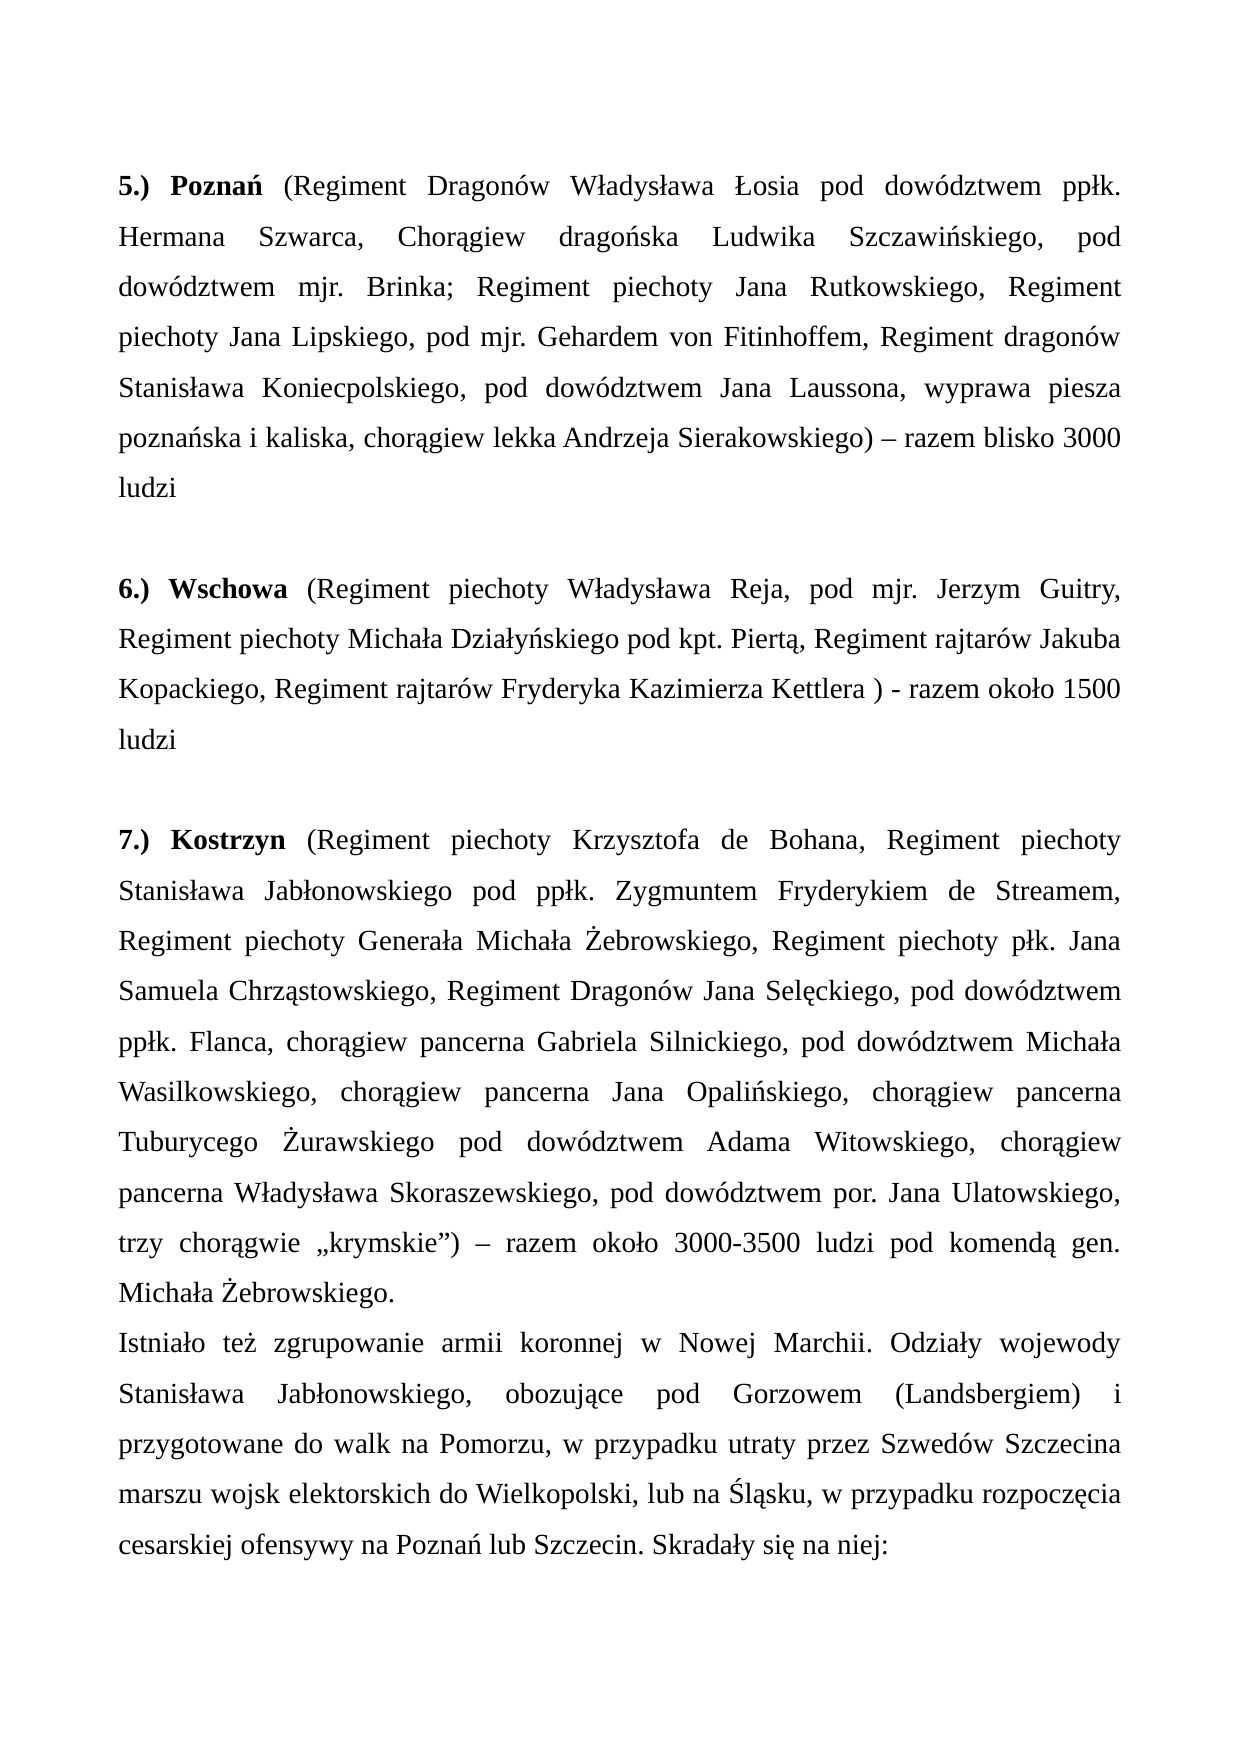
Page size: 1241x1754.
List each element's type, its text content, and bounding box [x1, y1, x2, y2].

text Istniało też zgrupowanie armii koronnej w Nowej Marchii. Odziały wojewody Stanisława Jabłonowskiego, obozujące pod Gorzowem (Landsbergiem) i przygotowane do walk na Pomorzu, w przypadku utraty przez Szwedów Szczecina marszu wojsk elektorskich do Wielkopolski, lub na Śląsku, w przypadku rozpoczęcia cesarskiej ofensywy na Poznań lub Szczecin. Skradały się na niej: [118, 1326, 1122, 1560]
text 5.) Poznań (Regiment Dragonów Władysława Łosia pod dowództwem ppłk. Hermana Szwarca, Chorągiew dragońska Ludwika Szczawińskiego, pod dowództwem mjr. Brinka; Regiment piechoty Jana Rutkowskiego, Regiment piechoty Jana Lipskiego, pod mjr. Gehardem von Fitinhoffem, Regiment dragonów Stanisława Koniecpolskiego, pod dowództwem Jana Laussona, wyprawa piesza poznańska i kaliska, chorągiew lekka Andrzeja Sierakowskiego) – razem blisko 3000 ludzi [118, 168, 1122, 504]
text 7.) Kostrzyn (Regiment piechoty Krzysztofa de Bohana, Regiment piechoty Stanisława Jabłonowskiego pod ppłk. Zygmuntem Fryderykiem de Streamem, Regiment piechoty Generała Michała Żebrowskiego, Regiment piechoty płk. Jana Samuela Chrząstowskiego, Regiment Dragonów Jana Selęckiego, pod dowództwem ppłk. Flanca, chorągiew pancerna Gabriela Silnickiego, pod dowództwem Michała Wasilkowskiego, chorągiew pancerna Jana Opalińskiego, chorągiew pancerna Tuburycego Żurawskiego pod dowództwem Adama Witowskiego, chorągiew pancerna Władysława Skoraszewskiego, pod dowództwem por. Jana Ulatowskiego, trzy chorągwie „krymskie”) – razem około 3000-3500 ludzi pod komendą gen. Michała Żebrowskiego. [118, 822, 1122, 1309]
text 6.) Wschowa (Regiment piechoty Władysława Reja, pod mjr. Jerzym Guitry, Regiment piechoty Michała Działyńskiego pod kpt. Piertą, Regiment rajtarów Jakuba Kopackiego, Regiment rajtarów Fryderyka Kazimierza Kettlera ) - razem około 1500 ludzi [118, 571, 1122, 755]
